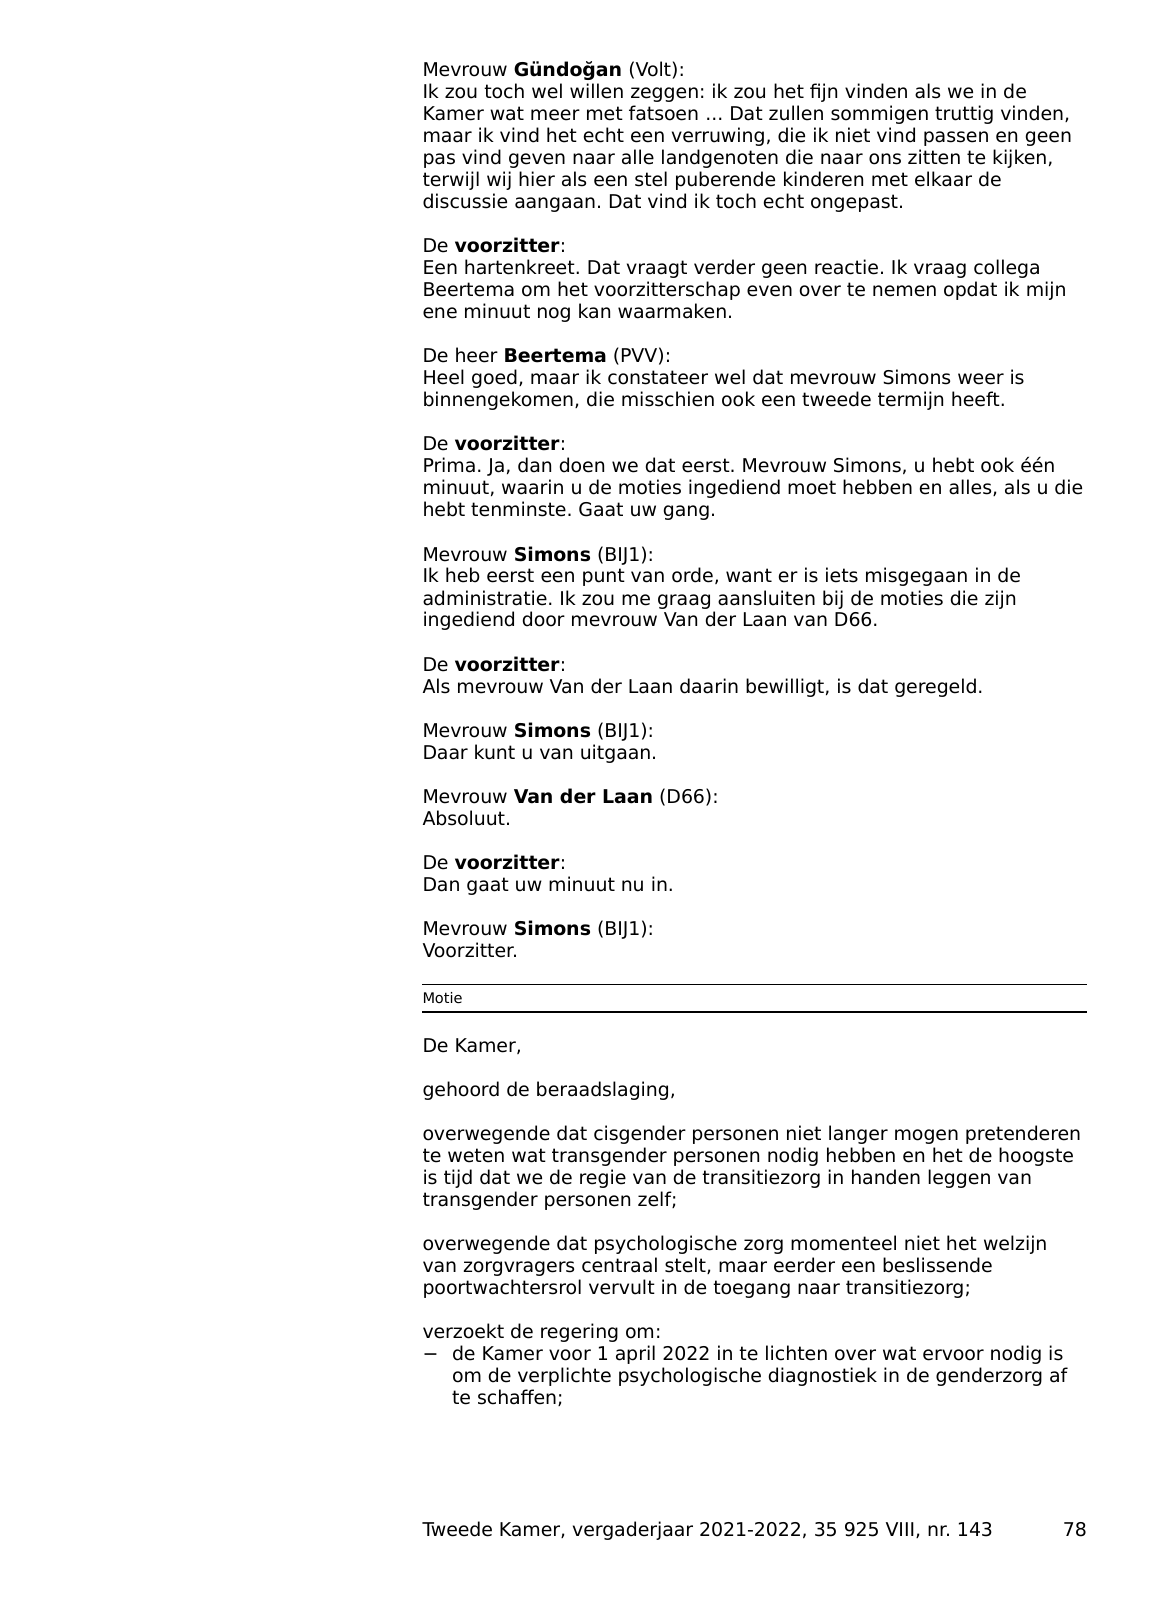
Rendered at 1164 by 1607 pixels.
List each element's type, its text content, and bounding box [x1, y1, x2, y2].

text Een hartenkreet. Dat vraagt verder geen reactie. Ik vraag collega Beertema om het voorzitterschap even over te nemen opdat ik mijn ene minuut nog kan waarmaken. [422, 257, 1087, 323]
text Ik heb eerst een punt van orde, want er is iets misgegaan in de administratie. Ik zou me graag aansluiten bij de moties die zijn ingediend door mevrouw Van der Laan van D66. [422, 565, 1087, 631]
text De heer Beertema (PVV): [422, 345, 1087, 367]
text Ik zou toch wel willen zeggen: ik zou het fijn vinden als we in de Kamer wat meer met fatsoen ... Dat zullen sommigen truttig vinden, maar ik vind het echt een verruwing, die ik niet vind passen en geen pas vind geven naar alle landgenoten die naar ons zitten te kijken, terwijl wij hier als een stel puberende kinderen met elkaar de discussie aangaan. Dat vind ik toch echt ongepast. [422, 81, 1087, 213]
text overwegende dat cisgender personen niet langer mogen pretenderen te weten wat transgender personen nodig hebben en het de hoogste is tijd dat we de regie van de transitiezorg in handen leggen van transgender personen zelf; [422, 1123, 1087, 1211]
text Mevrouw Simons (BIJ1): [422, 918, 1087, 940]
text gehoord de beraadslaging, [422, 1079, 1087, 1101]
text Als mevrouw Van der Laan daarin bewilligt, is dat geregeld. [422, 676, 1087, 697]
text Mevrouw Simons (BIJ1): [422, 720, 1087, 742]
table_header Motie [422, 985, 1087, 1011]
text De Kamer, [422, 1034, 1087, 1057]
text verzoekt de regering om: [422, 1321, 1087, 1343]
text De voorzitter: [422, 653, 1087, 676]
text De voorzitter: [422, 433, 1087, 455]
text De voorzitter: [422, 235, 1087, 257]
text Mevrouw Gündoğan (Volt): [422, 59, 1087, 81]
text − de Kamer voor 1 april 2022 in te lichten over wat ervoor nodig is om de verplichte psychologische diagnostiek in de genderzorg af te schaffen; [422, 1343, 1087, 1409]
text Prima. Ja, dan doen we dat eerst. Mevrouw Simons, u hebt ook één minuut, waarin u de moties ingediend moet hebben en alles, als u die hebt tenminste. Gaat uw gang. [422, 455, 1087, 521]
text Mevrouw Van der Laan (D66): [422, 786, 1087, 808]
text Daar kunt u van uitgaan. [422, 742, 1087, 764]
text overwegende dat psychologische zorg momenteel niet het welzijn van zorgvragers centraal stelt, maar eerder een beslissende poortwachtersrol vervult in de toegang naar transitiezorg; [422, 1233, 1087, 1299]
text Heel goed, maar ik constateer wel dat mevrouw Simons weer is binnengekomen, die misschien ook een tweede termijn heeft. [422, 367, 1087, 411]
text Mevrouw Simons (BIJ1): [422, 543, 1087, 565]
text Absoluut. [422, 808, 1087, 830]
text Dan gaat uw minuut nu in. [422, 874, 1087, 896]
text Voorzitter. [422, 940, 1087, 962]
text De voorzitter: [422, 852, 1087, 874]
